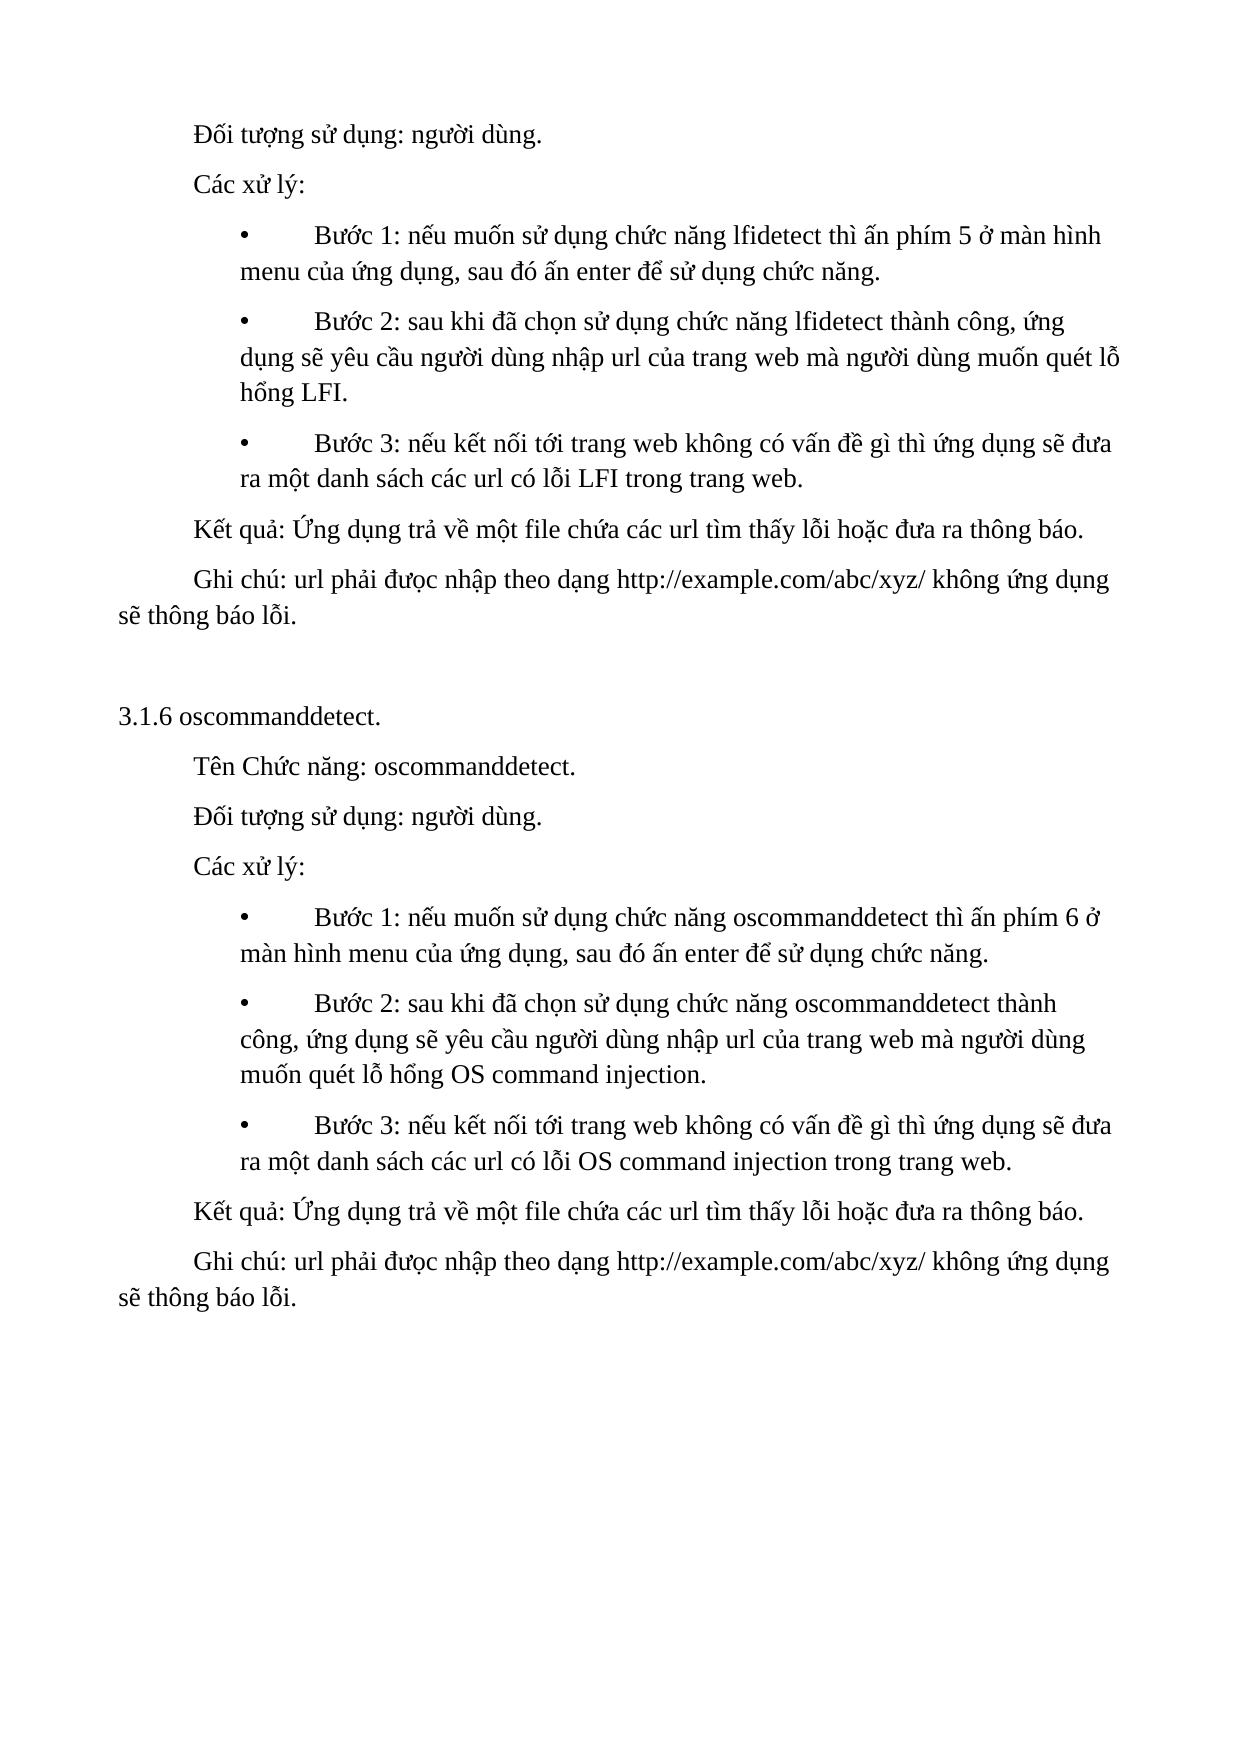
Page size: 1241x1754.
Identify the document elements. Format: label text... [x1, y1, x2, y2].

text Kết quả: Ứng dụng trả về một file chứa các url tìm thấy lỗi hoặc đưa ra thông báo. [118, 1195, 1122, 1226]
text Ghi chú: url phải đưọc nhập theo dạng http://example.com/abc/xyz/ không ứng dụng sẽ thông báo lỗi. [118, 1245, 1122, 1312]
text Ghi chú: url phải đưọc nhập theo dạng http://example.com/abc/xyz/ không ứng dụng sẽ thông báo lỗi. [118, 563, 1122, 630]
list Bước 2: sau khi đã chọn sử dụng chức năng lfidetect thành công, ứng dụng sẽ yêu cầu người dùng nhập url của trang web mà người dùng muốn quét lỗ hổng LFI. [240, 305, 1122, 408]
list Bước 3: nếu kết nối tới trang web không có vấn đề gì thì ứng dụng sẽ đưa ra một danh sách các url có lỗi LFI trong trang web. [240, 427, 1122, 494]
text Kết quả: Ứng dụng trả về một file chứa các url tìm thấy lỗi hoặc đưa ra thông báo. [118, 513, 1122, 544]
text Đối tượng sử dụng: người dùng. [118, 800, 1122, 831]
list Bước 3: nếu kết nối tới trang web không có vấn đề gì thì ứng dụng sẽ đưa ra một danh sách các url có lỗi OS command injection trong trang web. [240, 1109, 1122, 1176]
text Các xử lý: [118, 168, 1122, 199]
text Đối tượng sử dụng: người dùng. [118, 118, 1122, 149]
text 3.1.6 oscommanddetect. [118, 699, 1122, 731]
list Bước 2: sau khi đã chọn sử dụng chức năng oscommanddetect thành công, ứng dụng sẽ yêu cầu người dùng nhập url của trang web mà người dùng muốn quét lỗ hổng OS command injection. [240, 987, 1122, 1090]
text Các xử lý: [118, 851, 1122, 882]
list Bước 1: nếu muốn sử dụng chức năng oscommanddetect thì ấn phím 6 ở màn hình menu của ứng dụng, sau đó ấn enter để sử dụng chức năng. [240, 901, 1122, 968]
list Bước 1: nếu muốn sử dụng chức năng lfidetect thì ấn phím 5 ở màn hình menu của ứng dụng, sau đó ấn enter để sử dụng chức năng. [240, 219, 1122, 286]
text Tên Chức năng: oscommanddetect. [118, 750, 1122, 781]
